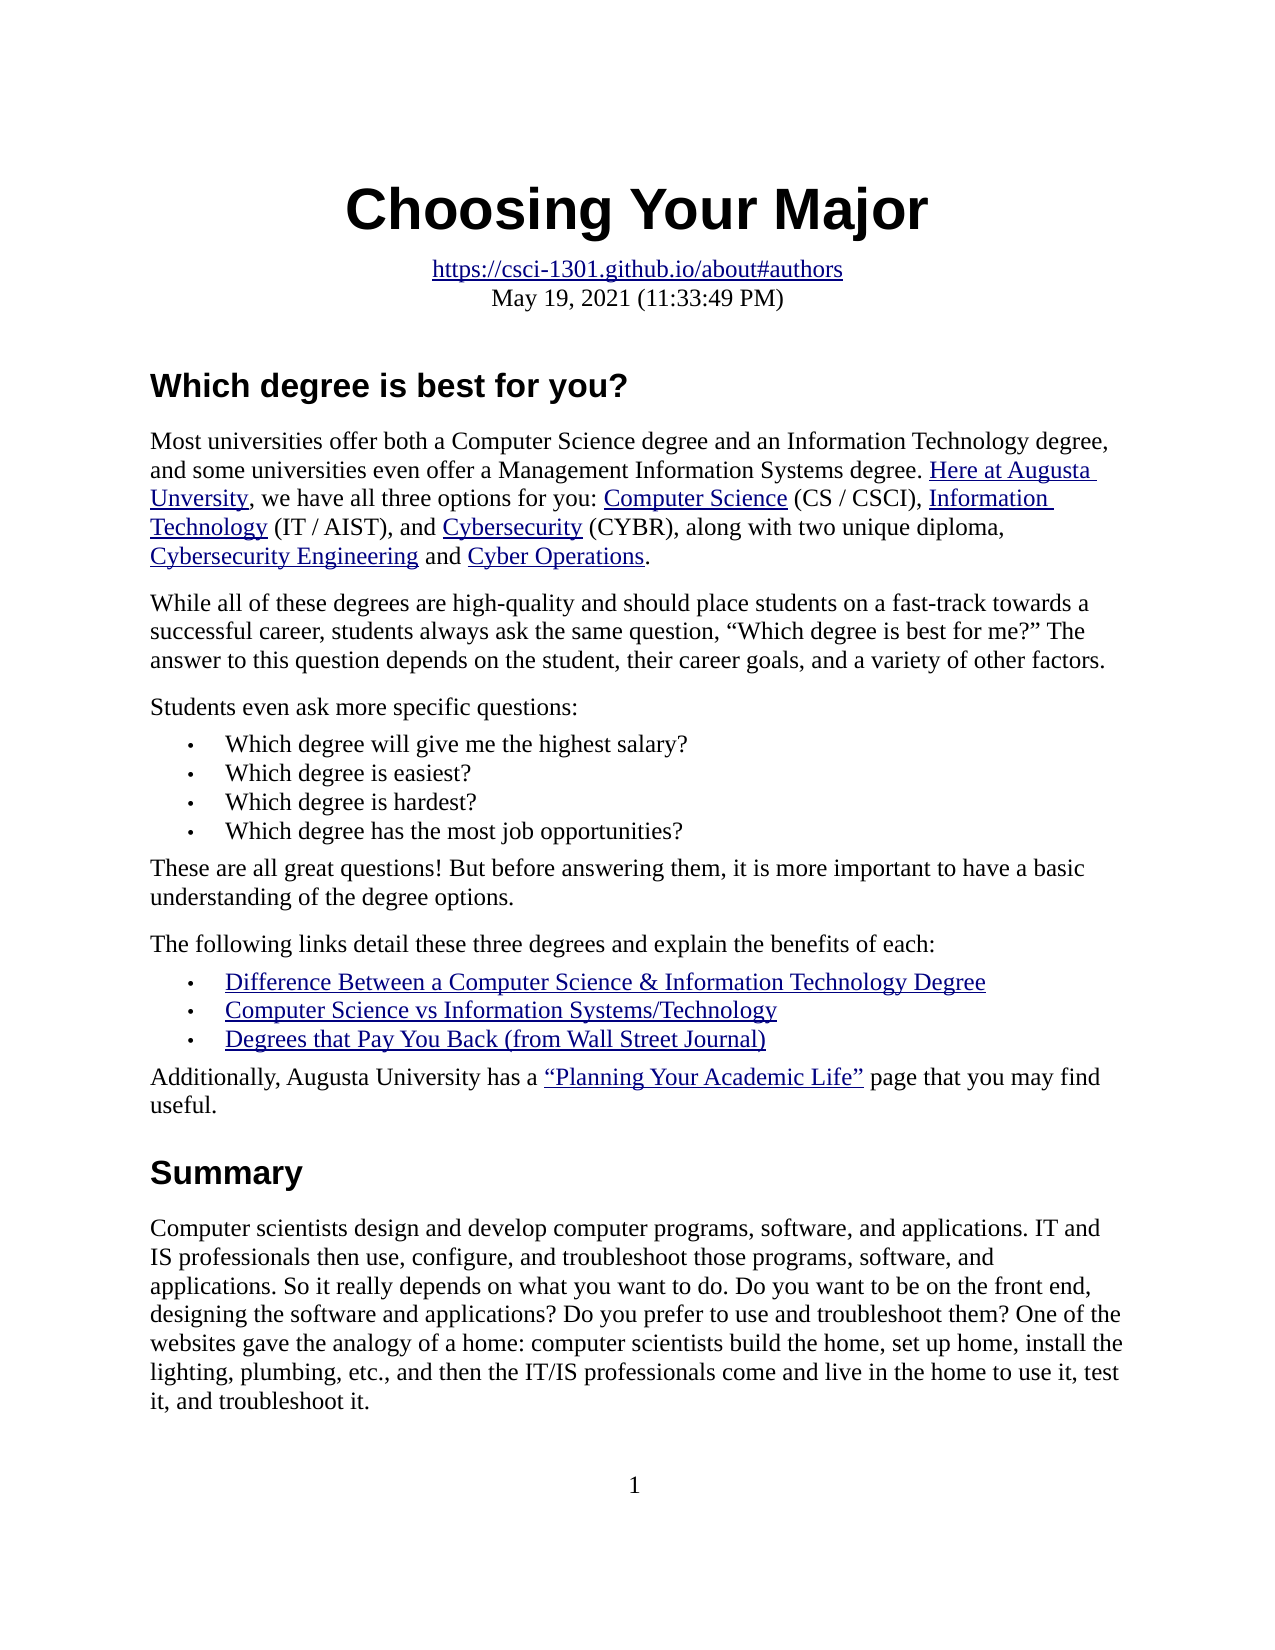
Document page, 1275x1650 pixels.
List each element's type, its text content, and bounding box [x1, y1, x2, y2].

text Most universities offer both a Computer Science degree and an Information Technology degree, and some universities even offer a Management Information Systems degree. Here at Augusta Unversity, we have all three options for you: Computer Science (CS / CSCI), Information Technology (IT / AIST), and Cybersecurity (CYBR), along with two unique diploma, Cybersecurity Engineering and Cyber Operations. [150, 426, 1125, 570]
list Which degree is hardest? [187, 787, 1125, 816]
list Which degree is easiest? [187, 758, 1125, 787]
text May 19, 2021 (11:33:49 PM) [150, 283, 1125, 312]
list Computer Science vs Information Systems/Technology [187, 995, 1125, 1024]
text The following links detail these three degrees and explain the benefits of each: [150, 929, 1125, 958]
list Difference Between a Computer Science & Information Technology Degree [187, 967, 1125, 995]
text Computer scientists design and develop computer programs, software, and applications. IT and IS professionals then use, configure, and troubleshoot those programs, software, and applications. So it really depends on what you want to do. Do you want to be on the front end, designing the software and applications? Do you prefer to use and troubleshoot them? One of the websites gave the analogy of a home: computer scientists build the home, set up home, install the lighting, plumbing, etc., and then the IT/IS professionals come and live in the home to use it, test it, and troubleshoot it. [150, 1213, 1125, 1414]
subtitle Which degree is best for you? [150, 366, 1125, 404]
text Additionally, Augusta University has a “Planning Your Academic Life” page that you may find useful. [150, 1062, 1125, 1119]
title Choosing Your Major [150, 175, 1125, 242]
text Students even ask more specific questions: [150, 692, 1125, 721]
list Which degree has the most job opportunities? [187, 816, 1125, 844]
list Degrees that Pay You Back (from Wall Street Journal) [187, 1024, 1125, 1053]
text https://csci-1301.github.io/about#authors [150, 254, 1125, 283]
text While all of these degrees are high-quality and should place students on a fast-track towards a successful career, students always ask the same question, “Which degree is best for me?” The answer to this question depends on the student, their career goals, and a variety of other factors. [150, 588, 1125, 674]
subtitle Summary [150, 1153, 1125, 1192]
list Which degree will give me the highest salary? [187, 729, 1125, 758]
text These are all great questions! But before answering them, it is more important to have a basic understanding of the degree options. [150, 853, 1125, 911]
